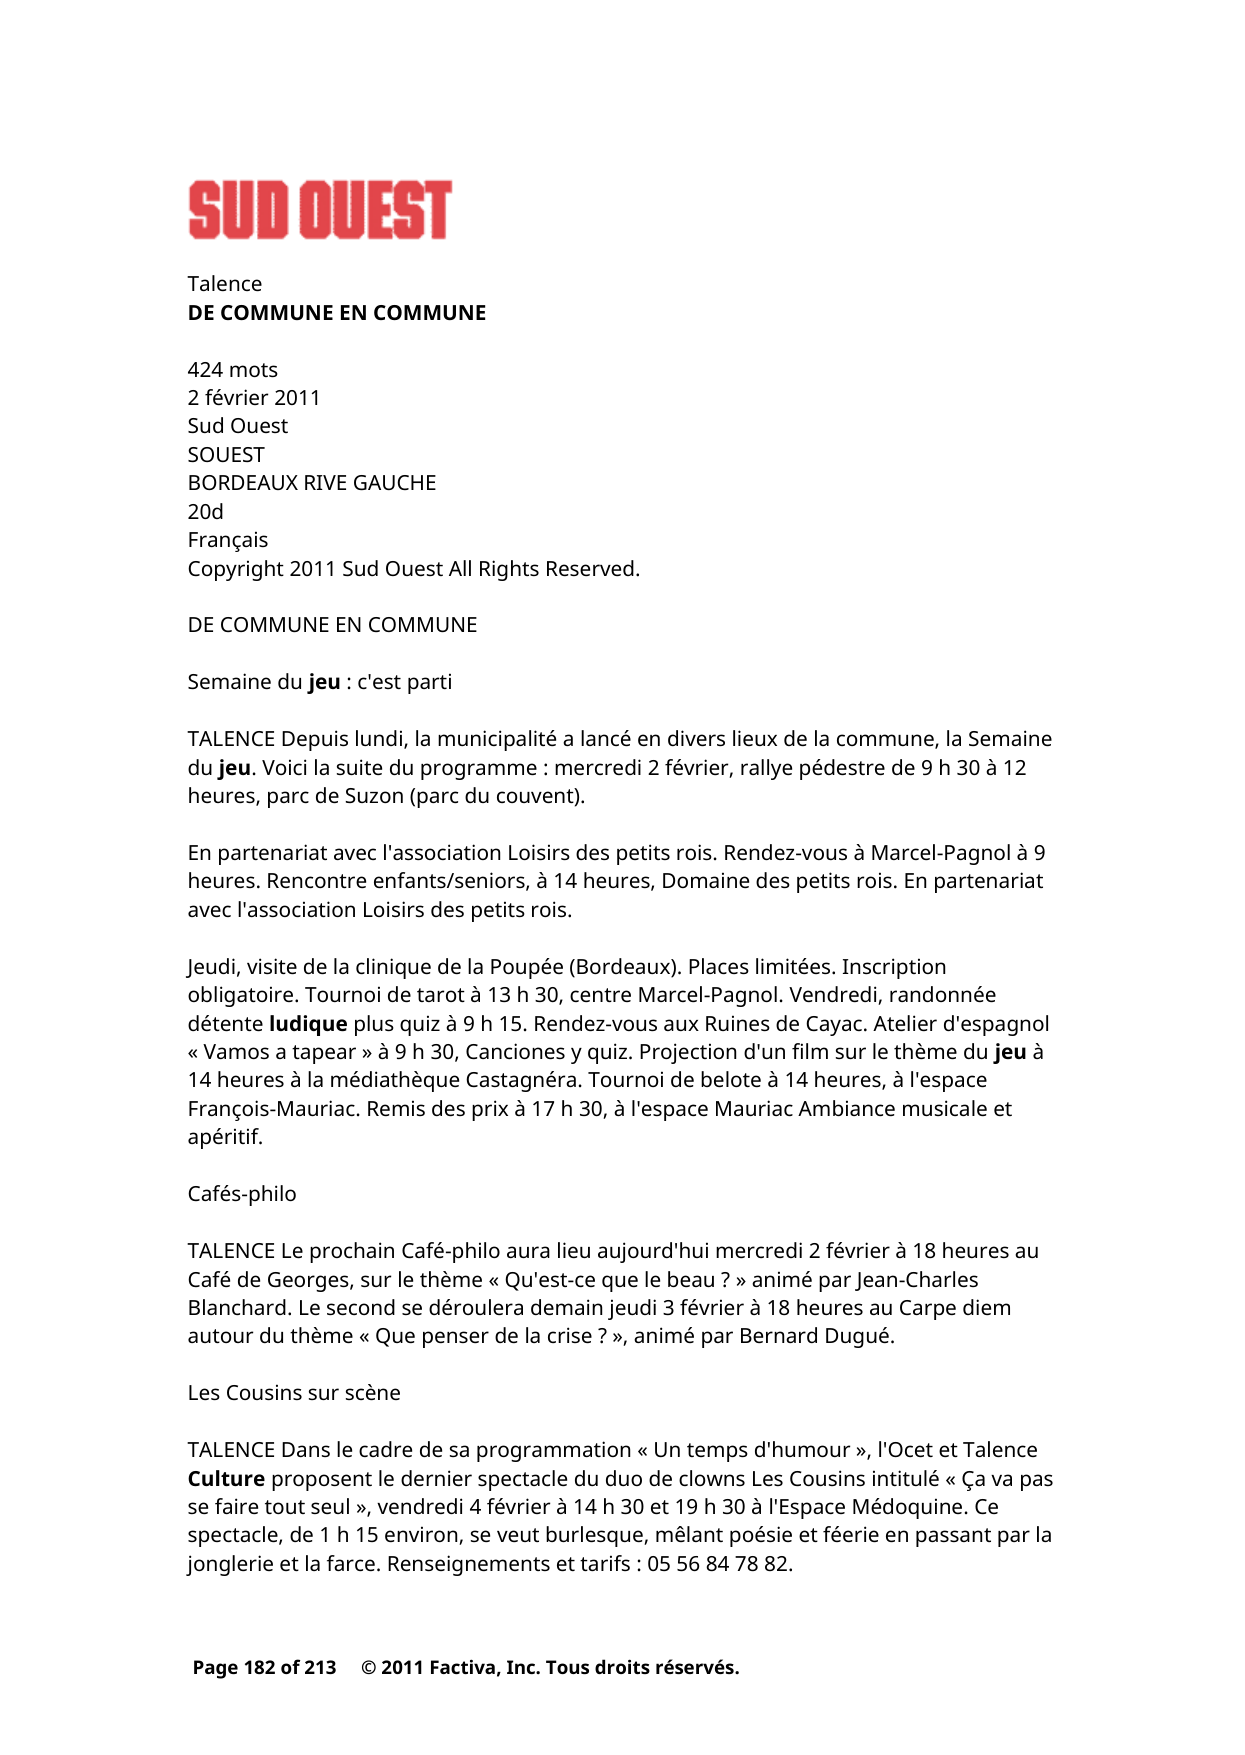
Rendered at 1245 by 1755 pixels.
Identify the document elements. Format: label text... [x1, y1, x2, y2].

text Semaine du jeu : c'est parti [187, 667, 1057, 696]
text DE COMMUNE EN COMMUNE [187, 298, 1057, 326]
text TALENCE Le prochain Café-philo aura lieu aujourd'hui mercredi 2 février à 18 heures au Café de Georges, sur le thème « Qu'est-ce que le beau ? » animé par Jean-Charles Blanchard. Le second se déroulera demain jeudi 3 février à 18 heures au Carpe diem autour du thème « Que penser de la crise ? », animé par Bernard Dugué. [187, 1236, 1057, 1350]
picture [187, 178, 454, 241]
text 424 mots [187, 355, 1057, 383]
text TALENCE Depuis lundi, la municipalité a lancé en divers lieux de la commune, la Semaine du jeu. Voici la suite du programme : mercredi 2 février, rallye pédestre de 9 h 30 à 12 heures, parc de Suzon (parc du couvent). [187, 724, 1057, 810]
text Copyright 2011 Sud Ouest All Rights Reserved. [187, 554, 1057, 582]
text Sud Ouest [187, 412, 1057, 440]
text Cafés-philo [187, 1179, 1057, 1208]
text TALENCE Dans le cadre de sa programmation « Un temps d'humour », l'Ocet et Talence Culture proposent le dernier spectacle du duo de clowns Les Cousins intitulé « Ça va pas se faire tout seul », vendredi 4 février à 14 h 30 et 19 h 30 à l'Espace Médoquine. Ce spectacle, de 1 h 15 environ, se veut burlesque, mêlant poésie et féerie en passant par la jonglerie et la farce. Renseignements et tarifs : 05 56 84 78 82. [187, 1435, 1057, 1577]
text 20d [187, 497, 1057, 525]
text 2 février 2011 [187, 383, 1057, 412]
text En partenariat avec l'association Loisirs des petits rois. Rendez-vous à Marcel-Pagnol à 9 heures. Rencontre enfants/seniors, à 14 heures, Domaine des petits rois. En partenariat avec l'association Loisirs des petits rois. [187, 838, 1057, 923]
text Talence [187, 269, 1057, 298]
text SOUEST [187, 440, 1057, 468]
text BORDEAUX RIVE GAUCHE [187, 468, 1057, 497]
text Les Cousins sur scène [187, 1378, 1057, 1407]
text Jeudi, visite de la clinique de la Poupée (Bordeaux). Places limitées. Inscription obligatoire. Tournoi de tarot à 13 h 30, centre Marcel-Pagnol. Vendredi, randonnée détente ludique plus quiz à 9 h 15. Rendez-vous aux Ruines de Cayac. Atelier d'espagnol « Vamos a tapear » à 9 h 30, Canciones y quiz. Projection d'un film sur le thème du jeu à 14 heures à la médiathèque Castagnéra. Tournoi de belote à 14 heures, à l'espace François-Mauriac. Remis des prix à 17 h 30, à l'espace Mauriac Ambiance musicale et apéritif. [187, 952, 1057, 1151]
text DE COMMUNE EN COMMUNE [187, 611, 1057, 639]
text Français [187, 525, 1057, 554]
